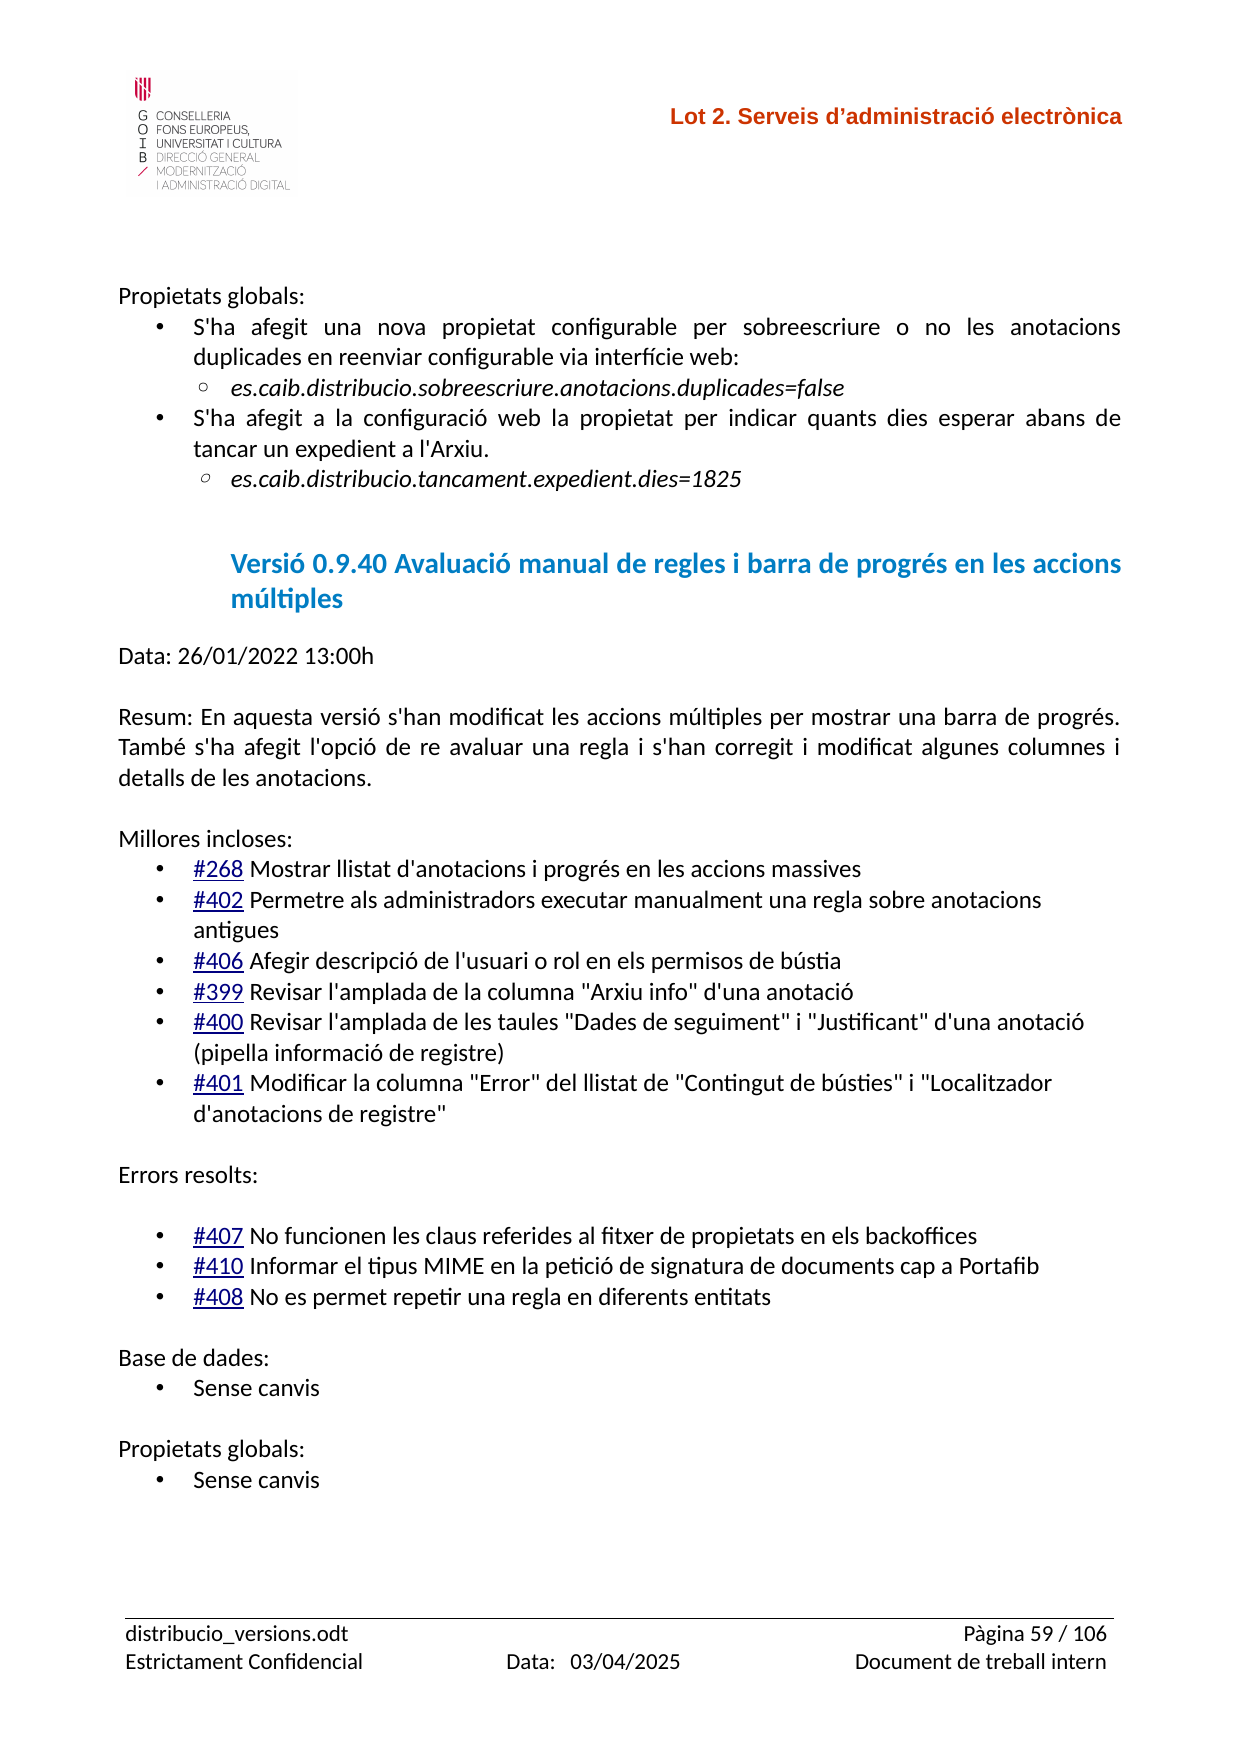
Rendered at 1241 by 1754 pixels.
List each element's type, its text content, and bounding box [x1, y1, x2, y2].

text Propietats globals: [118, 280, 1122, 311]
list es.caib.distribucio.tancament.expedient.dies=1825 [193, 463, 1122, 494]
list #399 Revisar l'amplada de la columna "Arxiu info" d'una anotació [156, 976, 1122, 1006]
list #410 Informar el tipus MIME en la petició de signatura de documents cap a Portafib [156, 1250, 1122, 1281]
text Millores incloses: [118, 823, 1122, 853]
list S'ha afegit a la configuració web la propietat per indicar quants dies esperar abans de tancar un expedient a l'Arxiu. [156, 402, 1122, 463]
list #400 Revisar l'amplada de les taules "Dades de seguiment" i "Justificant" d'una anotació (pipella informació de registre) [156, 1006, 1122, 1067]
list #401 Modificar la columna "Error" del llistat de "Contingut de bústies" i "Localitzador d'anotacions de registre" [156, 1067, 1122, 1128]
text Data: 26/01/2022 13:00h [118, 640, 1122, 670]
list #408 No es permet repetir una regla en diferents entitats [156, 1281, 1122, 1311]
list #407 No funcionen les claus referides al fitxer de propietats en els backoffices [156, 1220, 1122, 1250]
list #402 Permetre als administradors executar manualment una regla sobre anotacions antigues [156, 884, 1122, 945]
text Resum: En aquesta versió s'han modificat les accions múltiples per mostrar una barra de progrés. També s'ha afegit l'opció de re avaluar una regla i s'han corregit i modificat algunes columnes i detalls de les anotacions. [118, 701, 1122, 792]
list #406 Afegir descripció de l'usuari o rol en els permisos de bústia [156, 945, 1122, 976]
text Errors resolts: [118, 1159, 1122, 1189]
picture [126, 70, 299, 197]
subtitle Versió 0.9.40 Avaluació manual de regles i barra de progrés en les accions múltiples [153, 545, 1122, 616]
text Base de dades: [118, 1342, 1122, 1372]
list #268 Mostrar llistat d'anotacions i progrés en les accions massives [156, 853, 1122, 884]
list S'ha afegit una nova propietat configurable per sobreescriure o no les anotacions duplicades en reenviar configurable via interfície web: [156, 311, 1122, 372]
text Propietats globals: [118, 1433, 1122, 1464]
list Sense canvis [156, 1464, 1122, 1494]
list Sense canvis [156, 1372, 1122, 1403]
list es.caib.distribucio.sobreescriure.anotacions.duplicades=false [193, 372, 1122, 402]
